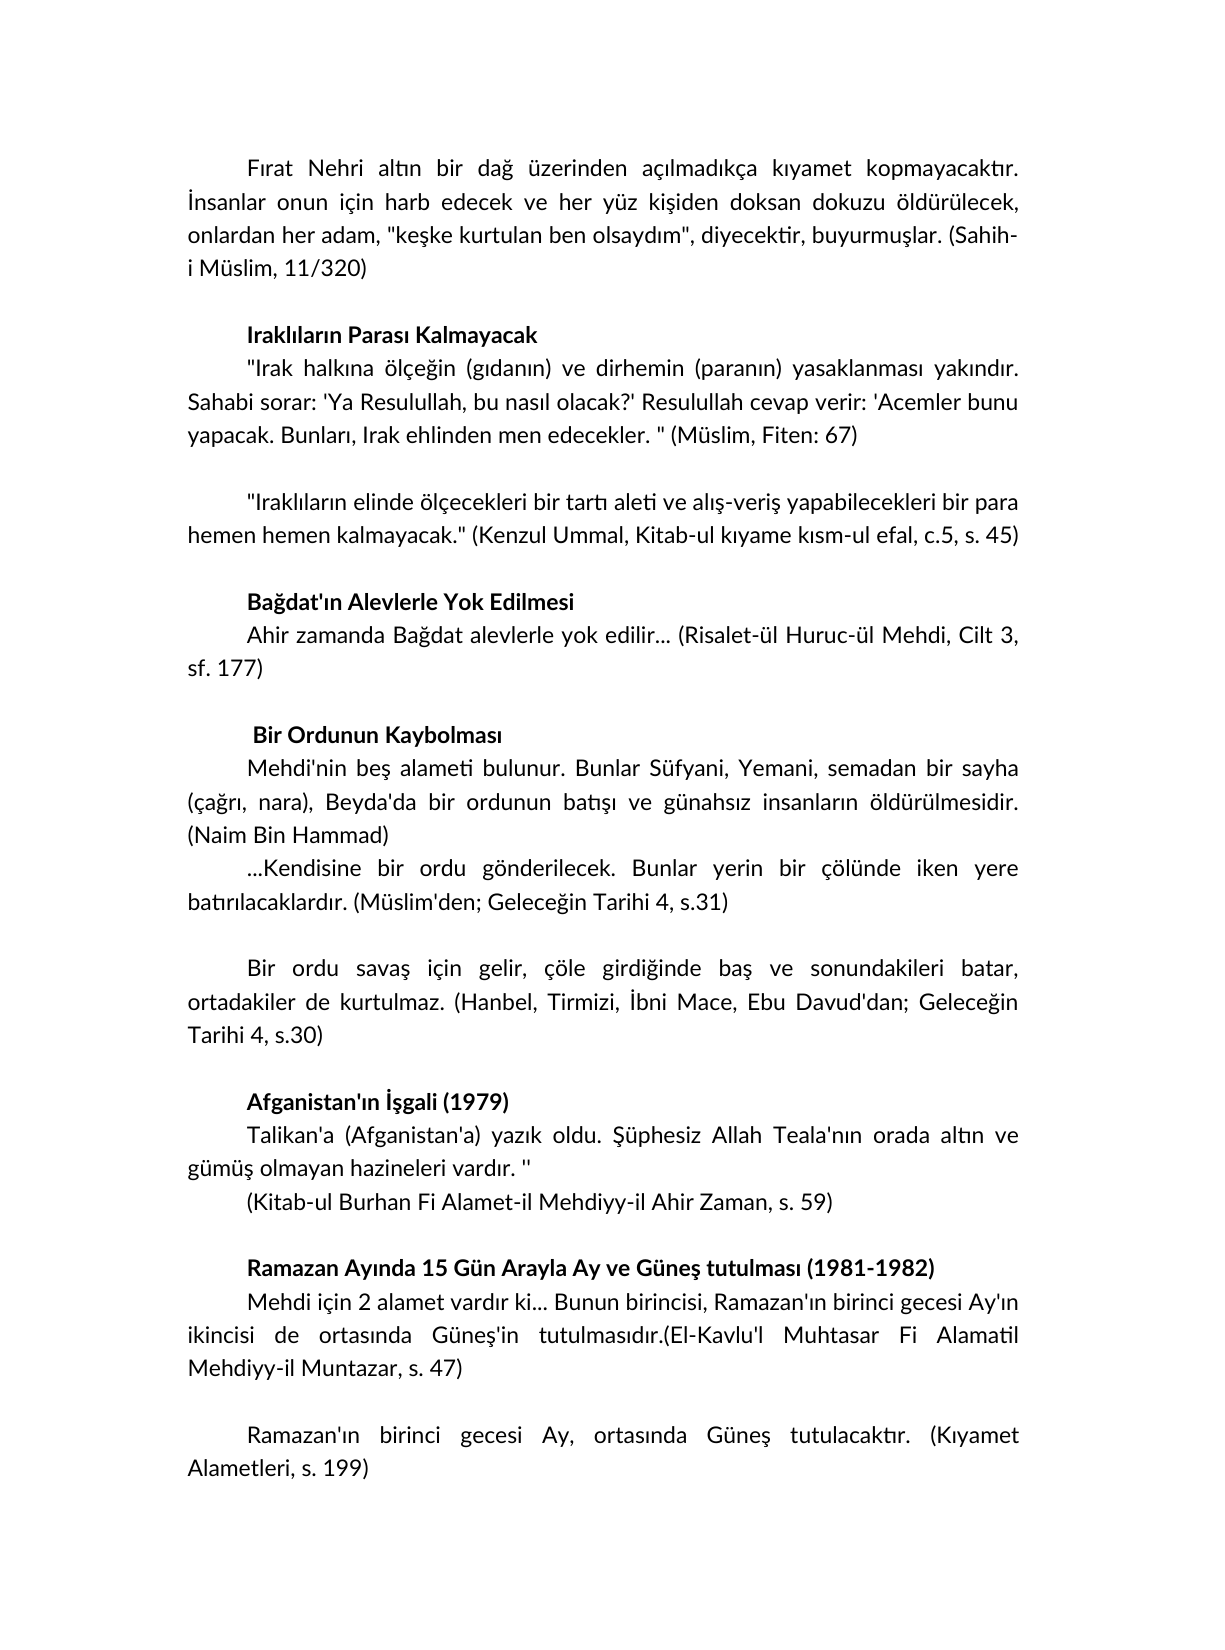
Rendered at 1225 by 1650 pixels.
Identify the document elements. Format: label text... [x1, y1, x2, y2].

text "Iraklıların elinde ölçecekleri bir tartı aleti ve alış-veriş yapabilecekleri bir para hemen hemen kalmayacak." (Kenzul Ummal, Kitab-ul kıyame kısm-ul efal, c.5, s. 45) [187, 483, 1020, 550]
text Ramazan Ayında 15 Gün Arayla Ay ve Güneş tutulması (1981-1982) [187, 1250, 1020, 1283]
text Mehdi'nin beş alameti bulunur. Bunlar Süfyani, Yemani, semadan bir sayha (çağrı, nara), Beyda'da bir ordunun batışı ve günahsız insanların öldürülmesidir. (Naim Bin Hammad) [187, 750, 1020, 850]
text ...Kendisine bir ordu gönderilecek. Bunlar yerin bir çölünde iken yere batırılacaklardır. (Müslim'den; Geleceğin Tarihi 4, s.31) [187, 850, 1020, 917]
text Talikan'a (Afganistan'a) yazık oldu. Şüphesiz Allah Teala'nın orada altın ve gümüş olmayan hazineleri vardır. '' [187, 1117, 1020, 1183]
text Afganistan'ın İşgali (1979) [187, 1083, 1020, 1117]
text Bir Ordunun Kaybolması [187, 717, 1020, 750]
text (Kitab-ul Burhan Fi Alamet-il Mehdiyy-il Ahir Zaman, s. 59) [187, 1183, 1020, 1217]
text Ramazan'ın birinci gecesi Ay, ortasında Güneş tutulacaktır. (Kıyamet Alametleri, s. 199) [187, 1417, 1020, 1483]
text Iraklıların Parası Kalmayacak [187, 317, 1020, 350]
text Bir ordu savaş için gelir, çöle girdiğinde baş ve sonundakileri batar, ortadakiler de kurtulmaz. (Hanbel, Tirmizi, İbni Mace, Ebu Davud'dan; Geleceğin Tarihi 4, s.30) [187, 950, 1020, 1050]
text "Irak halkına ölçeğin (gıdanın) ve dirhemin (paranın) yasaklanması yakındır. Sahabi sorar: 'Ya Resulullah, bu nasıl olacak?' Resulullah cevap verir: 'Acemler bunu yapacak. Bunları, Irak ehlinden men edecekler. " (Müslim, Fiten: 67) [187, 350, 1020, 450]
text Mehdi için 2 alamet vardır ki... Bunun birincisi, Ramazan'ın birinci gecesi Ay'ın ikincisi de ortasında Güneş'in tutulmasıdır.(El-Kavlu'l Muhtasar Fi Alamatil Mehdiyy-il Muntazar, s. 47) [187, 1283, 1020, 1383]
text Fırat Nehri altın bir dağ üzerinden açılmadıkça kıyamet kopmayacaktır. İnsanlar onun için harb edecek ve her yüz kişiden doksan dokuzu öldürülecek, onlardan her adam, "keşke kurtulan ben olsaydım", diyecektir, buyurmuşlar. (Sahih-i Müslim, 11/320) [187, 150, 1020, 283]
text Bağdat'ın Alevlerle Yok Edilmesi [187, 583, 1020, 617]
text Ahir zamanda Bağdat alevlerle yok edilir... (Risalet-ül Huruc-ül Mehdi, Cilt 3, sf. 177) [187, 617, 1020, 683]
